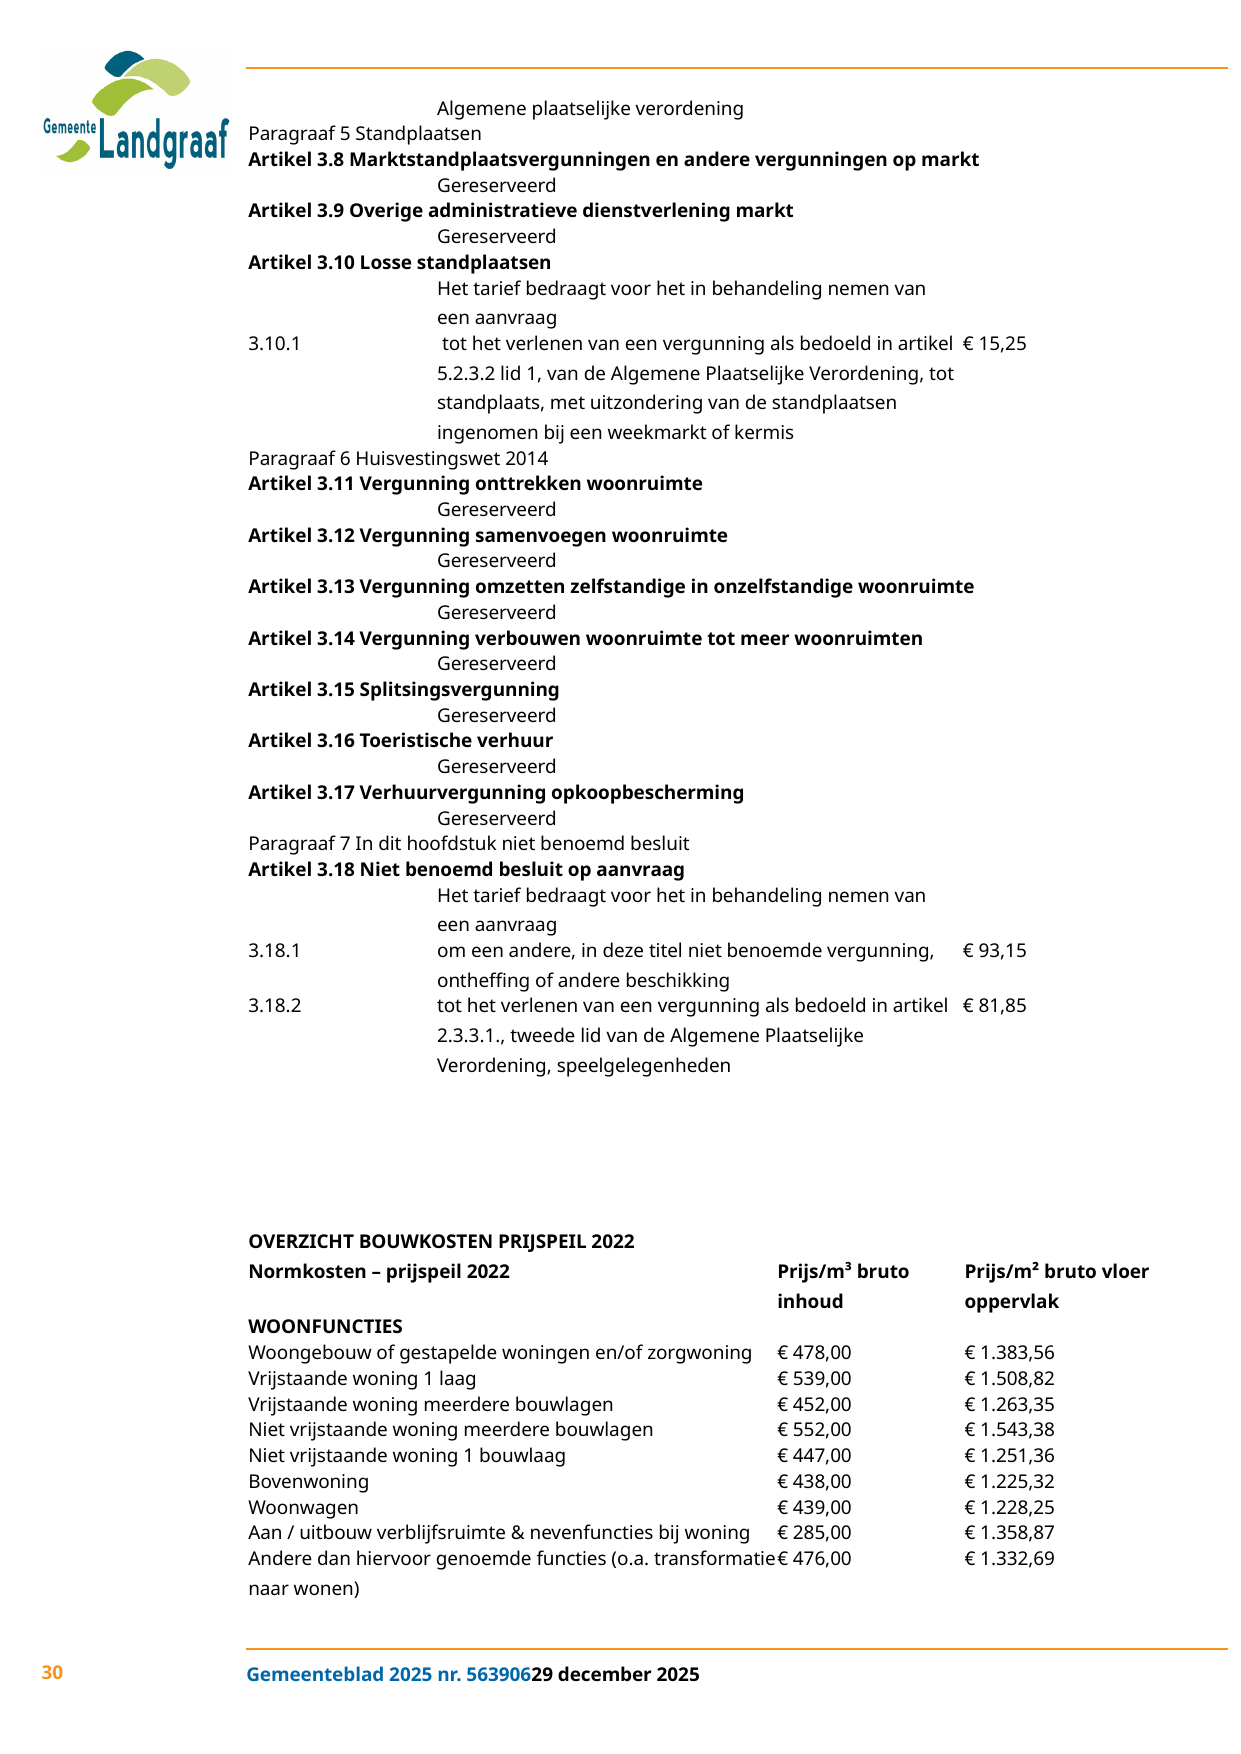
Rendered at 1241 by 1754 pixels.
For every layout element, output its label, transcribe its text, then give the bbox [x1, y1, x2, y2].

table_cell [248, 275, 437, 330]
table_cell [963, 548, 1152, 573]
table_cell € 476,00 [777, 1545, 964, 1601]
table_cell Niet vrijstaande woning 1 bouwlaag [248, 1443, 777, 1468]
table_cell Het tarief bedraagt voor het in behandeling nemen van een aanvraag [437, 882, 963, 937]
table_cell Artikel 3.8 Marktstandplaatsvergunningen en andere vergunningen op markt [248, 146, 1152, 172]
table_cell Artikel 3.18 Niet benoemd besluit op aanvraag [248, 856, 1152, 882]
table_cell € 1.508,82 [964, 1365, 1152, 1391]
table_cell Bovenwoning [248, 1468, 777, 1494]
table_cell [963, 95, 1152, 121]
table_cell Niet vrijstaande woning meerdere bouwlagen [248, 1417, 777, 1442]
table_cell Gereserveerd [437, 172, 963, 198]
table_cell Het tarief bedraagt voor het in behandeling nemen van een aanvraag [437, 275, 963, 330]
table_cell € 1.228,25 [964, 1494, 1152, 1519]
table_cell € 1.251,36 [964, 1443, 1152, 1468]
table_cell [963, 275, 1152, 330]
table_cell Artikel 3.15 Splitsingsvergunning [248, 676, 1152, 702]
table_cell [248, 95, 437, 121]
table_cell Andere dan hiervoor genoemde functies (o.a. transformatie naar wonen) [248, 1545, 777, 1601]
table_cell Paragraaf 5 Standplaatsen [248, 121, 1152, 146]
table_cell [963, 496, 1152, 522]
table_cell [777, 1314, 964, 1339]
table_cell [248, 651, 437, 676]
table_cell [248, 805, 437, 831]
table_cell Gereserveerd [437, 805, 963, 831]
table_cell [248, 496, 437, 522]
table_cell [248, 599, 437, 625]
table_cell [248, 172, 437, 198]
table_cell [963, 651, 1152, 676]
table_cell Gereserveerd [437, 548, 963, 573]
table_cell WOONFUNCTIES [248, 1314, 777, 1339]
table_cell [248, 224, 437, 249]
table_cell [248, 882, 437, 937]
table_cell € 1.383,56 [964, 1340, 1152, 1365]
table_cell [964, 1314, 1152, 1339]
table_cell [963, 224, 1152, 249]
table_cell Vrijstaande woning 1 laag [248, 1365, 777, 1391]
table_cell Gereserveerd [437, 702, 963, 728]
table_cell € 81,85 [963, 993, 1152, 1078]
table_cell tot het verlenen van een vergunning als bedoeld in artikel 5.2.3.2 lid 1, van de Algemene Plaatselijke Verordening, tot standplaats, met uitzondering van de standplaatsen ingenomen bij een weekmarkt of kermis [437, 330, 963, 445]
table_cell € 447,00 [777, 1443, 964, 1468]
table_cell € 439,00 [777, 1494, 964, 1519]
table_cell € 478,00 [777, 1340, 964, 1365]
table_cell [963, 805, 1152, 831]
table_cell [248, 548, 437, 573]
table_cell € 93,15 [963, 938, 1152, 993]
table_cell € 285,00 [777, 1520, 964, 1545]
table_cell [963, 172, 1152, 198]
table_cell € 1.543,38 [964, 1417, 1152, 1442]
table_cell € 1.358,87 [964, 1520, 1152, 1545]
table_cell € 539,00 [777, 1365, 964, 1391]
table_cell Paragraaf 6 Huisvestingswet 2014 [248, 445, 1152, 470]
table_cell Algemene plaatselijke verordening [437, 95, 963, 121]
table_cell [963, 882, 1152, 937]
table_cell Gereserveerd [437, 754, 963, 779]
table_cell Aan / uitbouw verblijfsruimte & nevenfuncties bij woning [248, 1520, 777, 1545]
table_cell € 1.263,35 [964, 1391, 1152, 1417]
table_cell € 15,25 [963, 330, 1152, 445]
table_header Prijs/m² bruto vloer oppervlak [964, 1259, 1152, 1314]
text OVERZICHT BOUWKOSTEN PRIJSPEIL 2022 [248, 1229, 1152, 1254]
table_header Normkosten – prijspeil 2022 [248, 1259, 777, 1314]
table_cell Artikel 3.17 Verhuurvergunning opkoopbescherming [248, 779, 1152, 805]
table_cell Artikel 3.13 Vergunning omzetten zelfstandige in onzelfstandige woonruimte [248, 573, 1152, 599]
table_cell Gereserveerd [437, 651, 963, 676]
table_cell tot het verlenen van een vergunning als bedoeld in artikel 2.3.3.1., tweede lid van de Algemene Plaatselijke Verordening, speelgelegenheden [437, 993, 963, 1078]
table_cell € 552,00 [777, 1417, 964, 1442]
table_cell Woongebouw of gestapelde woningen en/of zorgwoning [248, 1340, 777, 1365]
table_cell Artikel 3.16 Toeristische verhuur [248, 728, 1152, 753]
table_cell om een andere, in deze titel niet benoemde vergunning, ontheffing of andere beschikking [437, 938, 963, 993]
table_cell Artikel 3.10 Losse standplaatsen [248, 249, 1152, 275]
table_cell Vrijstaande woning meerdere bouwlagen [248, 1391, 777, 1417]
table_cell 3.18.1 [248, 938, 437, 993]
table_header Prijs/m³ bruto inhoud [777, 1259, 964, 1314]
table_cell Paragraaf 7 In dit hoofdstuk niet benoemd besluit [248, 831, 1152, 856]
table_cell [963, 702, 1152, 728]
table_cell Artikel 3.12 Vergunning samenvoegen woonruimte [248, 522, 1152, 548]
table_cell [248, 754, 437, 779]
table_cell Artikel 3.14 Vergunning verbouwen woonruimte tot meer woonruimten [248, 625, 1152, 651]
table_cell Gereserveerd [437, 599, 963, 625]
table_cell Woonwagen [248, 1494, 777, 1519]
table_cell € 1.225,32 [964, 1468, 1152, 1494]
table_cell € 452,00 [777, 1391, 964, 1417]
table_cell Gereserveerd [437, 496, 963, 522]
table_cell 3.18.2 [248, 993, 437, 1078]
table_cell [963, 599, 1152, 625]
table_cell Artikel 3.9 Overige administratieve dienstverlening markt [248, 198, 1152, 223]
table_cell 3.10.1 [248, 330, 437, 445]
table_cell Gereserveerd [437, 224, 963, 249]
table_cell [248, 702, 437, 728]
picture [41, 47, 231, 172]
table_cell € 1.332,69 [964, 1545, 1152, 1601]
table_cell € 438,00 [777, 1468, 964, 1494]
table_cell Artikel 3.11 Vergunning onttrekken woonruimte [248, 470, 1152, 496]
table_cell [963, 754, 1152, 779]
